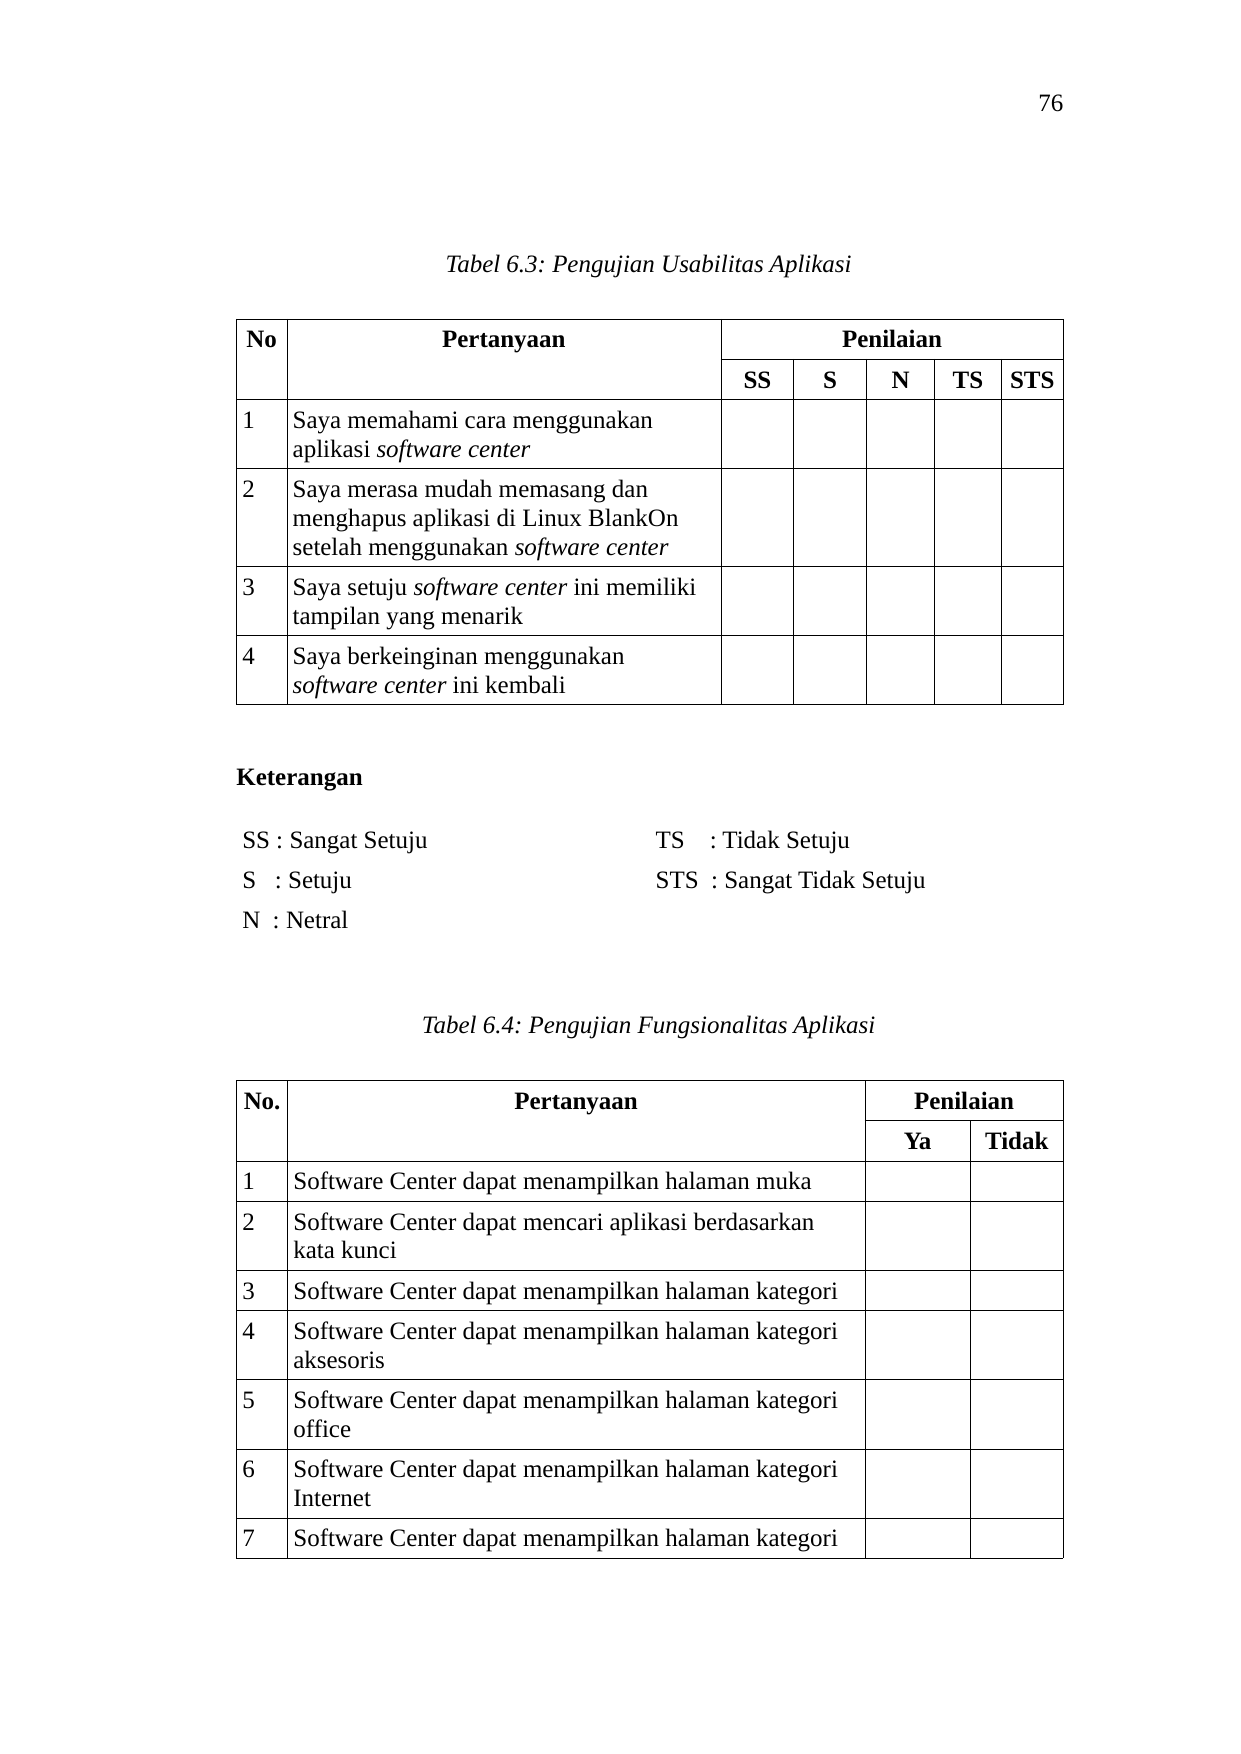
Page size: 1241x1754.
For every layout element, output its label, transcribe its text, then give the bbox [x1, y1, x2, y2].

table_cell Saya setuju software center ini memiliki tampilan yang menarik [288, 567, 721, 635]
table_cell [971, 1519, 1063, 1558]
table_cell 3 [237, 567, 287, 635]
table_cell STS [1002, 360, 1063, 399]
table_cell [722, 400, 793, 468]
table_cell [867, 469, 934, 566]
table_cell 6 [237, 1450, 287, 1517]
text Tabel 6.3: Pengujian Usabilitas Aplikasi [236, 249, 1063, 277]
table_cell 2 [237, 1202, 287, 1270]
table_header TS : Tidak Setuju [650, 819, 1063, 859]
table_cell 5 [237, 1380, 287, 1448]
table_header SS : Sangat Setuju [236, 819, 649, 859]
table_cell Saya memahami cara menggunakan aplikasi software center [288, 400, 721, 468]
table_cell Software Center dapat mencari aplikasi berdasarkan kata kunci [288, 1202, 865, 1270]
table_cell Software Center dapat menampilkan halaman kategori [288, 1519, 865, 1558]
table_cell [971, 1271, 1063, 1310]
table_cell 2 [237, 469, 287, 566]
table_cell Software Center dapat menampilkan halaman kategori [288, 1271, 865, 1310]
table_cell 3 [237, 1271, 287, 1310]
table_cell TS [935, 360, 1001, 399]
table_cell [867, 400, 934, 468]
table_cell Software Center dapat menampilkan halaman kategori office [288, 1380, 865, 1448]
table_cell S : Setuju [236, 860, 649, 900]
table_cell [866, 1311, 970, 1379]
table_cell [971, 1450, 1063, 1517]
table_cell 1 [237, 1162, 287, 1201]
table_cell [935, 400, 1001, 468]
table_cell 4 [237, 636, 287, 704]
table_cell [867, 636, 934, 704]
table_cell [794, 567, 866, 635]
table_cell Tidak [971, 1121, 1063, 1161]
table_cell Saya merasa mudah memasang dan menghapus aplikasi di Linux BlankOn setelah menggunakan software center [288, 469, 721, 566]
table_cell S [794, 360, 866, 399]
table_header No. [237, 1081, 287, 1161]
table_header Pertanyaan [288, 1081, 865, 1161]
table_cell [794, 636, 866, 704]
table_cell [971, 1311, 1063, 1379]
table_cell [722, 469, 793, 566]
table_cell [722, 636, 793, 704]
table_header Penilaian [866, 1081, 1063, 1120]
table_cell SS [722, 360, 793, 399]
table_cell [935, 636, 1001, 704]
table_cell [971, 1162, 1063, 1201]
table_cell [1002, 400, 1063, 468]
table_cell Ya [866, 1121, 970, 1161]
table_cell [794, 400, 866, 468]
table_cell [1002, 469, 1063, 566]
table_cell Software Center dapat menampilkan halaman kategori Internet [288, 1450, 865, 1517]
table_cell Software Center dapat menampilkan halaman muka [288, 1162, 865, 1201]
text Keterangan [236, 762, 1063, 791]
table_cell Software Center dapat menampilkan halaman kategori aksesoris [288, 1311, 865, 1379]
table_cell [1002, 567, 1063, 635]
table_cell [935, 469, 1001, 566]
table_cell Saya berkeinginan menggunakan software center ini kembali [288, 636, 721, 704]
table_cell STS : Sangat Tidak Setuju [650, 860, 1063, 900]
table_cell [866, 1202, 970, 1270]
table_cell 7 [237, 1519, 287, 1558]
table_cell N : Netral [236, 900, 649, 940]
table_cell 1 [237, 400, 287, 468]
table_cell [866, 1380, 970, 1448]
table_cell [866, 1450, 970, 1517]
table_cell [867, 567, 934, 635]
table_cell [650, 900, 1063, 940]
table_cell [1002, 636, 1063, 704]
table_header Pertanyaan [288, 320, 721, 399]
table_cell [866, 1519, 970, 1558]
table_cell [794, 469, 866, 566]
table_cell [935, 567, 1001, 635]
table_cell N [867, 360, 934, 399]
table_cell [971, 1380, 1063, 1448]
table_cell [722, 567, 793, 635]
text Tabel 6.4: Pengujian Fungsionalitas Aplikasi [236, 1010, 1063, 1039]
table_header Penilaian [722, 320, 1063, 359]
table_cell [971, 1202, 1063, 1270]
table_header No [237, 320, 287, 399]
table_cell 4 [237, 1311, 287, 1379]
table_cell [866, 1271, 970, 1310]
table_cell [866, 1162, 970, 1201]
